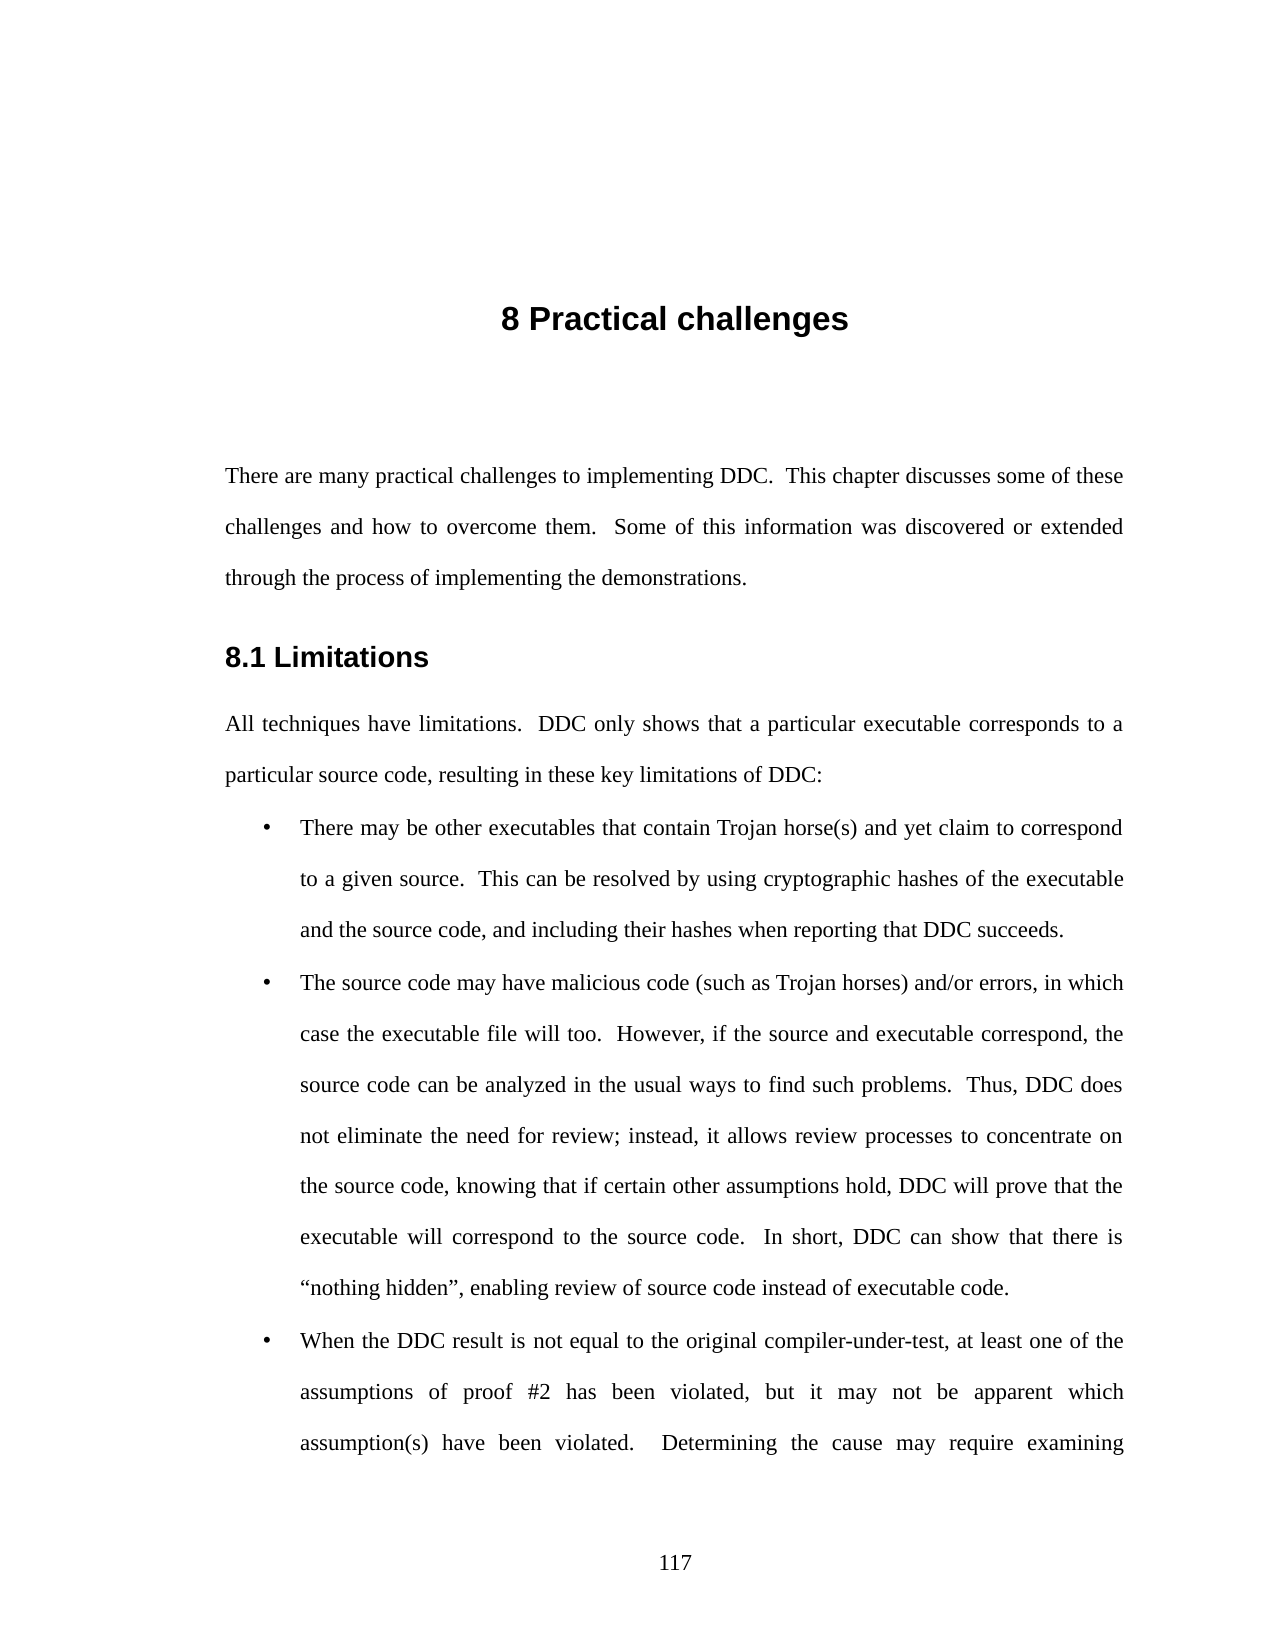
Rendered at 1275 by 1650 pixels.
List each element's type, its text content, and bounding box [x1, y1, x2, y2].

subtitle Practical challenges [225, 300, 1125, 337]
text There are many practical challenges to implementing DDC. This chapter discusses some of these challenges and how to overcome them. Some of this information was discovered or extended through the process of implementing the demonstrations. [225, 463, 1125, 590]
list There may be other executables that contain Trojan horse(s) and yet claim to correspond to a given source. This can be resolved by using cryptographic hashes of the executable and the source code, and including their hashes when reporting that DDC succeeds. [262, 813, 1125, 942]
list When the DDC result is not equal to the original compiler-under-test, at least one of the assumptions of proof #2 has been violated, but it may not be apparent which assumption(s) have been violated. Determining the cause may require examining [262, 1326, 1125, 1455]
text All techniques have limitations. DDC only shows that a particular executable corresponds to a particular source code, resulting in these key limitations of DDC: [225, 711, 1125, 788]
subtitle Limitations [225, 641, 1125, 673]
list The source code may have malicious code (such as Trojan horses) and/or errors, in which case the executable file will too. However, if the source and executable correspond, the source code can be analyzed in the usual ways to find such problems. Thus, DDC does not eliminate the need for review; instead, it allows review processes to concentrate on the source code, knowing that if certain other assumptions hold, DDC will prove that the executable will correspond to the source code. In short, DDC can show that there is “nothing hidden”, enabling review of source code instead of executable code. [262, 968, 1125, 1301]
